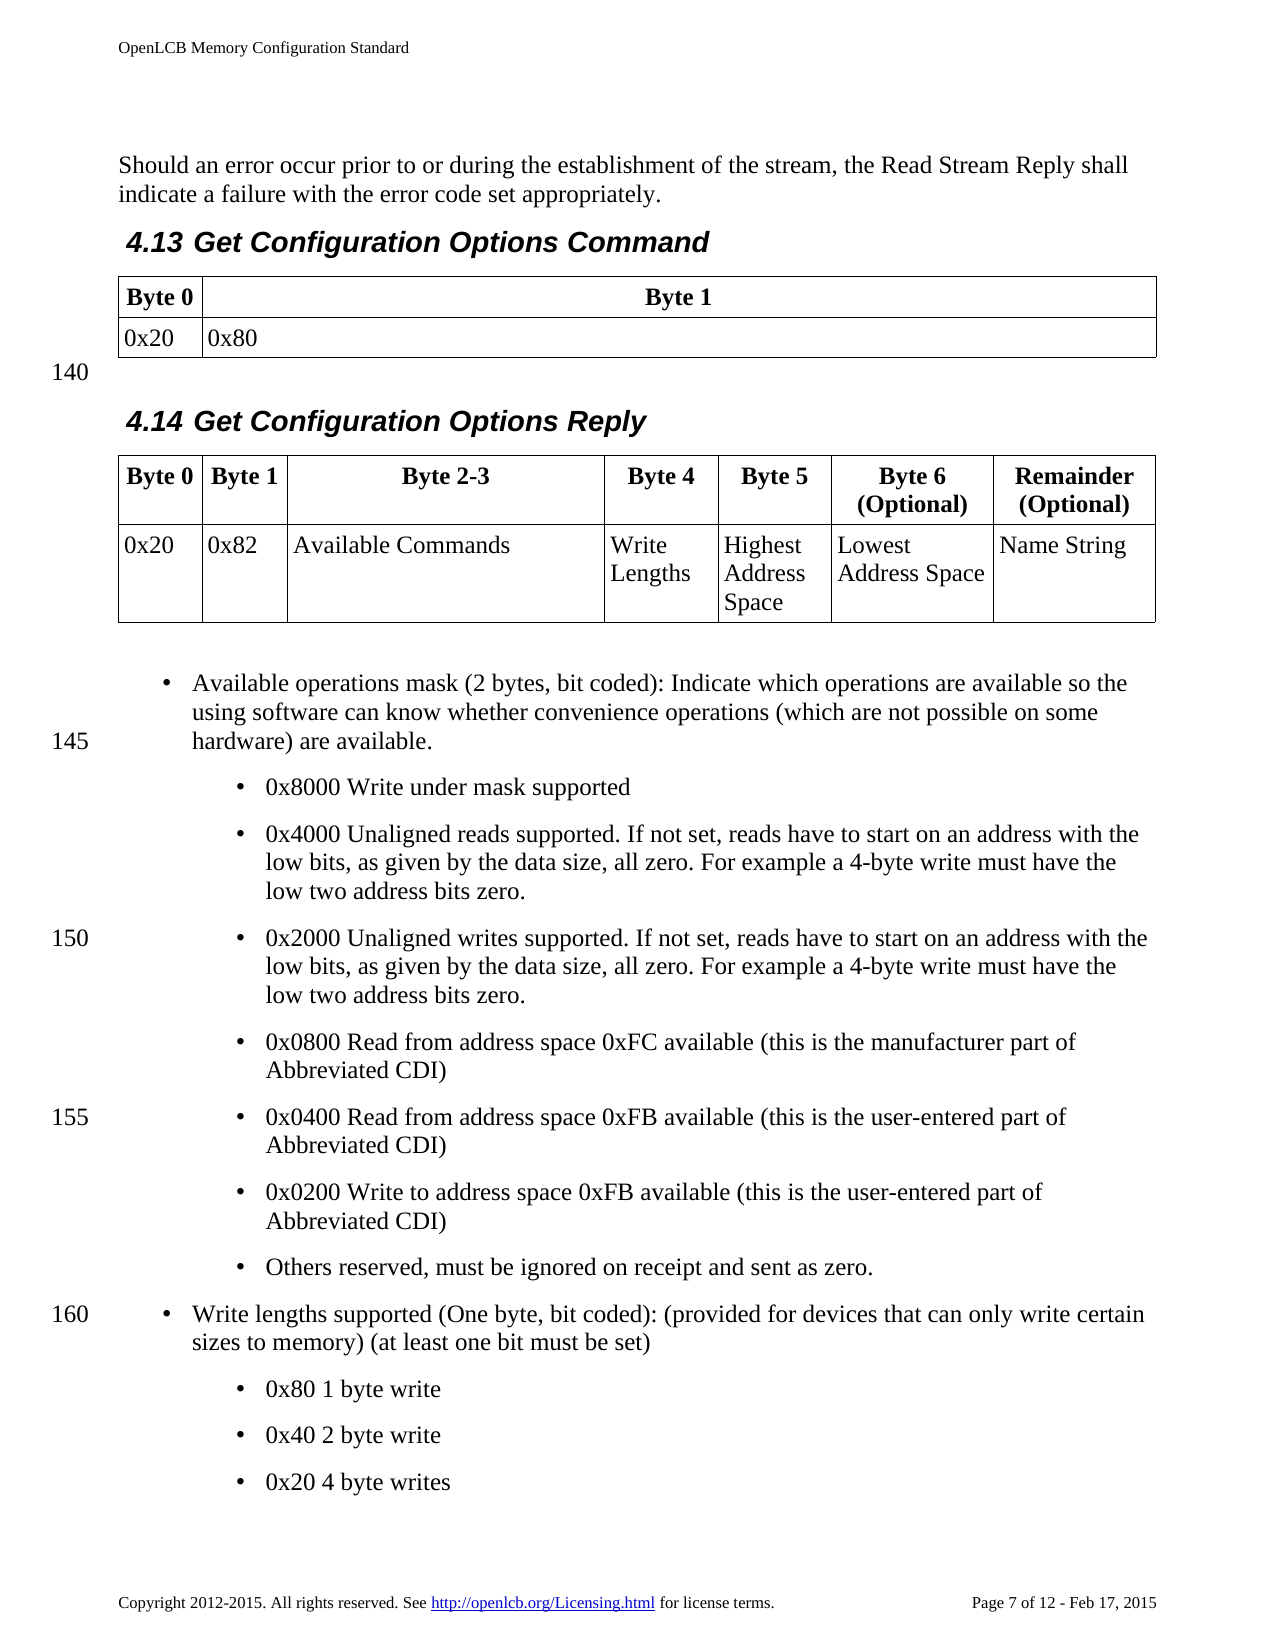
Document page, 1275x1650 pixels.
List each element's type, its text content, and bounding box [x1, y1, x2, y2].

table_cell 0x20 [119, 525, 202, 622]
list 0x2000 Unaligned writes supported. If not set, reads have to start on an address with the low bits, as given by the data size, all zero. For example a 4-byte write must have the low two address bits zero. [236, 923, 1157, 1009]
table_cell 0x82 [203, 525, 287, 622]
table_header Byte 4 [605, 456, 718, 524]
table_cell Write Lengths [605, 525, 718, 622]
table_header Byte 5 [719, 456, 831, 524]
table_cell Name String [994, 525, 1155, 622]
table_header Byte 6 (Optional) [832, 456, 993, 524]
table_cell 0x80 [203, 318, 1156, 357]
list 0x20 4 byte writes [236, 1467, 1157, 1496]
table_header Byte 0 [119, 456, 202, 524]
table_cell 0x20 [119, 318, 202, 357]
list 0x0200 Write to address space 0xFB available (this is the user-entered part of Abbreviated CDI) [236, 1177, 1157, 1234]
list 0x80 1 byte write [236, 1374, 1157, 1403]
list 0x0800 Read from address space 0xFC available (this is the manufacturer part of Abbreviated CDI) [236, 1027, 1157, 1084]
table_header Remainder (Optional) [994, 456, 1155, 524]
list Available operations mask (2 bytes, bit coded): Indicate which operations are available so the using software can know whether convenience operations (which are not possible on some hardware) are available. [162, 668, 1157, 754]
list 0x4000 Unaligned reads supported. If not set, reads have to start on an address with the low bits, as given by the data size, all zero. For example a 4-byte write must have the low two address bits zero. [236, 819, 1157, 905]
table_header Byte 1 [203, 456, 287, 524]
table_cell Available Commands [288, 525, 604, 622]
subtitle Get Configuration Options Command [118, 225, 1157, 259]
table_header Byte 0 [119, 277, 202, 317]
list 0x8000 Write under mask supported [236, 772, 1157, 801]
list 0x0400 Read from address space 0xFB available (this is the user-entered part of Abbreviated CDI) [236, 1102, 1157, 1159]
list Others reserved, must be ignored on receipt and sent as zero. [236, 1252, 1157, 1281]
text Should an error occur prior to or during the establishment of the stream, the Read Stream Reply shall indicate a failure with the error code set appropriately. [118, 150, 1157, 207]
list 0x40 2 byte write [236, 1420, 1157, 1449]
table_header Byte 2-3 [288, 456, 604, 524]
table_header Byte 1 [203, 277, 1156, 317]
table_cell Highest Address Space [719, 525, 831, 622]
list Write lengths supported (One byte, bit coded): (provided for devices that can only write certain sizes to memory) (at least one bit must be set) [162, 1299, 1157, 1356]
table_cell Lowest Address Space [832, 525, 993, 622]
subtitle Get Configuration Options Reply [118, 404, 1157, 437]
